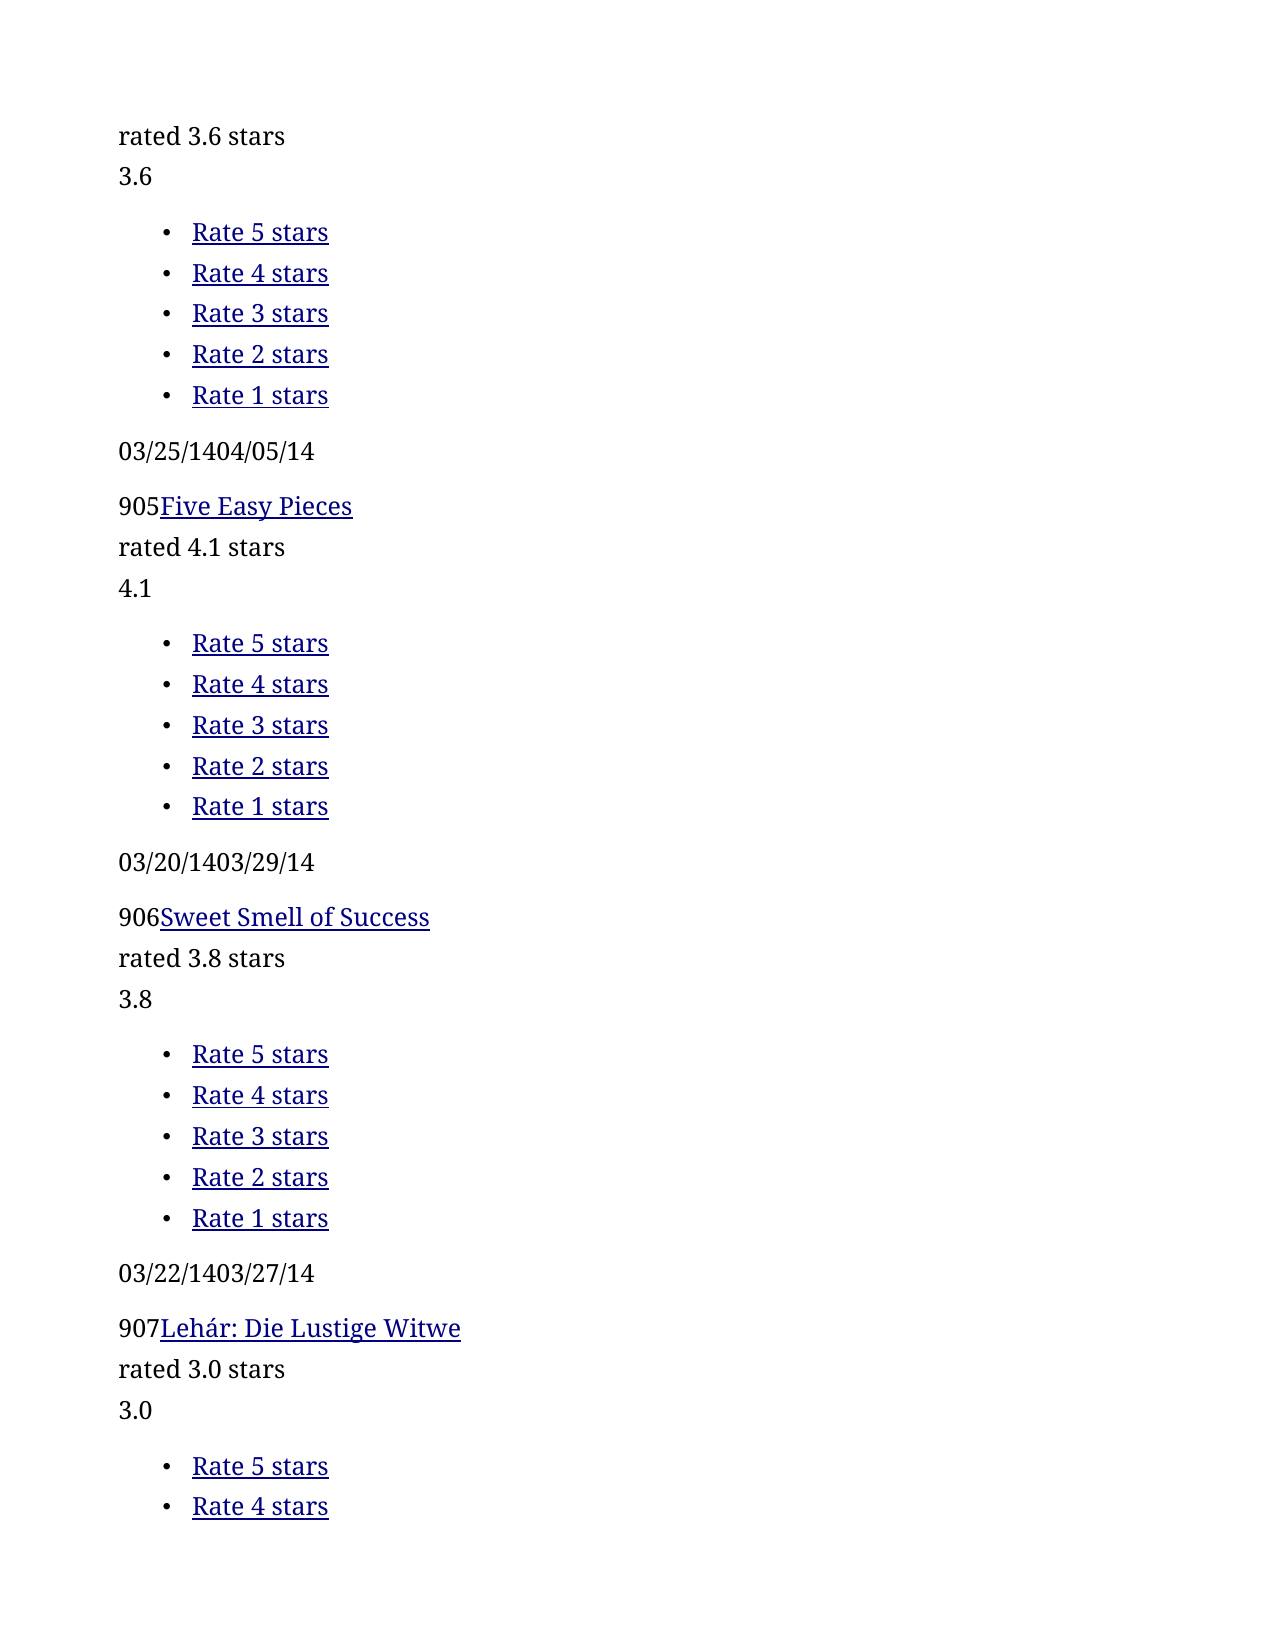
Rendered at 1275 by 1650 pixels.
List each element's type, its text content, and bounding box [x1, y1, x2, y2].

list Rate 1 stars [162, 789, 1157, 823]
text 906Sweet Smell of Success [118, 900, 1157, 934]
list Rate 2 stars [162, 337, 1157, 371]
list Rate 1 stars [162, 378, 1157, 412]
text rated 3.6 stars [118, 118, 1157, 152]
text 03/25/1404/05/14 [118, 433, 1157, 467]
text 4.1 [118, 570, 1157, 604]
list Rate 5 stars [162, 1037, 1157, 1071]
text 3.6 [118, 159, 1157, 193]
list Rate 3 stars [162, 1118, 1157, 1153]
text 3.0 [118, 1393, 1157, 1427]
text 905Five Easy Pieces [118, 488, 1157, 523]
list Rate 2 stars [162, 1159, 1157, 1193]
text 3.8 [118, 981, 1157, 1016]
text 03/20/1403/29/14 [118, 844, 1157, 878]
list Rate 1 stars [162, 1200, 1157, 1234]
list Rate 5 stars [162, 214, 1157, 248]
text 03/22/1403/27/14 [118, 1256, 1157, 1290]
text rated 3.8 stars [118, 941, 1157, 975]
list Rate 4 stars [162, 255, 1157, 289]
list Rate 4 stars [162, 1489, 1157, 1523]
list Rate 5 stars [162, 626, 1157, 660]
list Rate 3 stars [162, 707, 1157, 741]
list Rate 4 stars [162, 1078, 1157, 1112]
text 907Lehár: Die Lustige Witwe [118, 1311, 1157, 1345]
text rated 4.1 stars [118, 529, 1157, 563]
list Rate 4 stars [162, 666, 1157, 701]
list Rate 2 stars [162, 748, 1157, 782]
list Rate 3 stars [162, 296, 1157, 330]
text rated 3.0 stars [118, 1352, 1157, 1386]
list Rate 5 stars [162, 1448, 1157, 1482]
